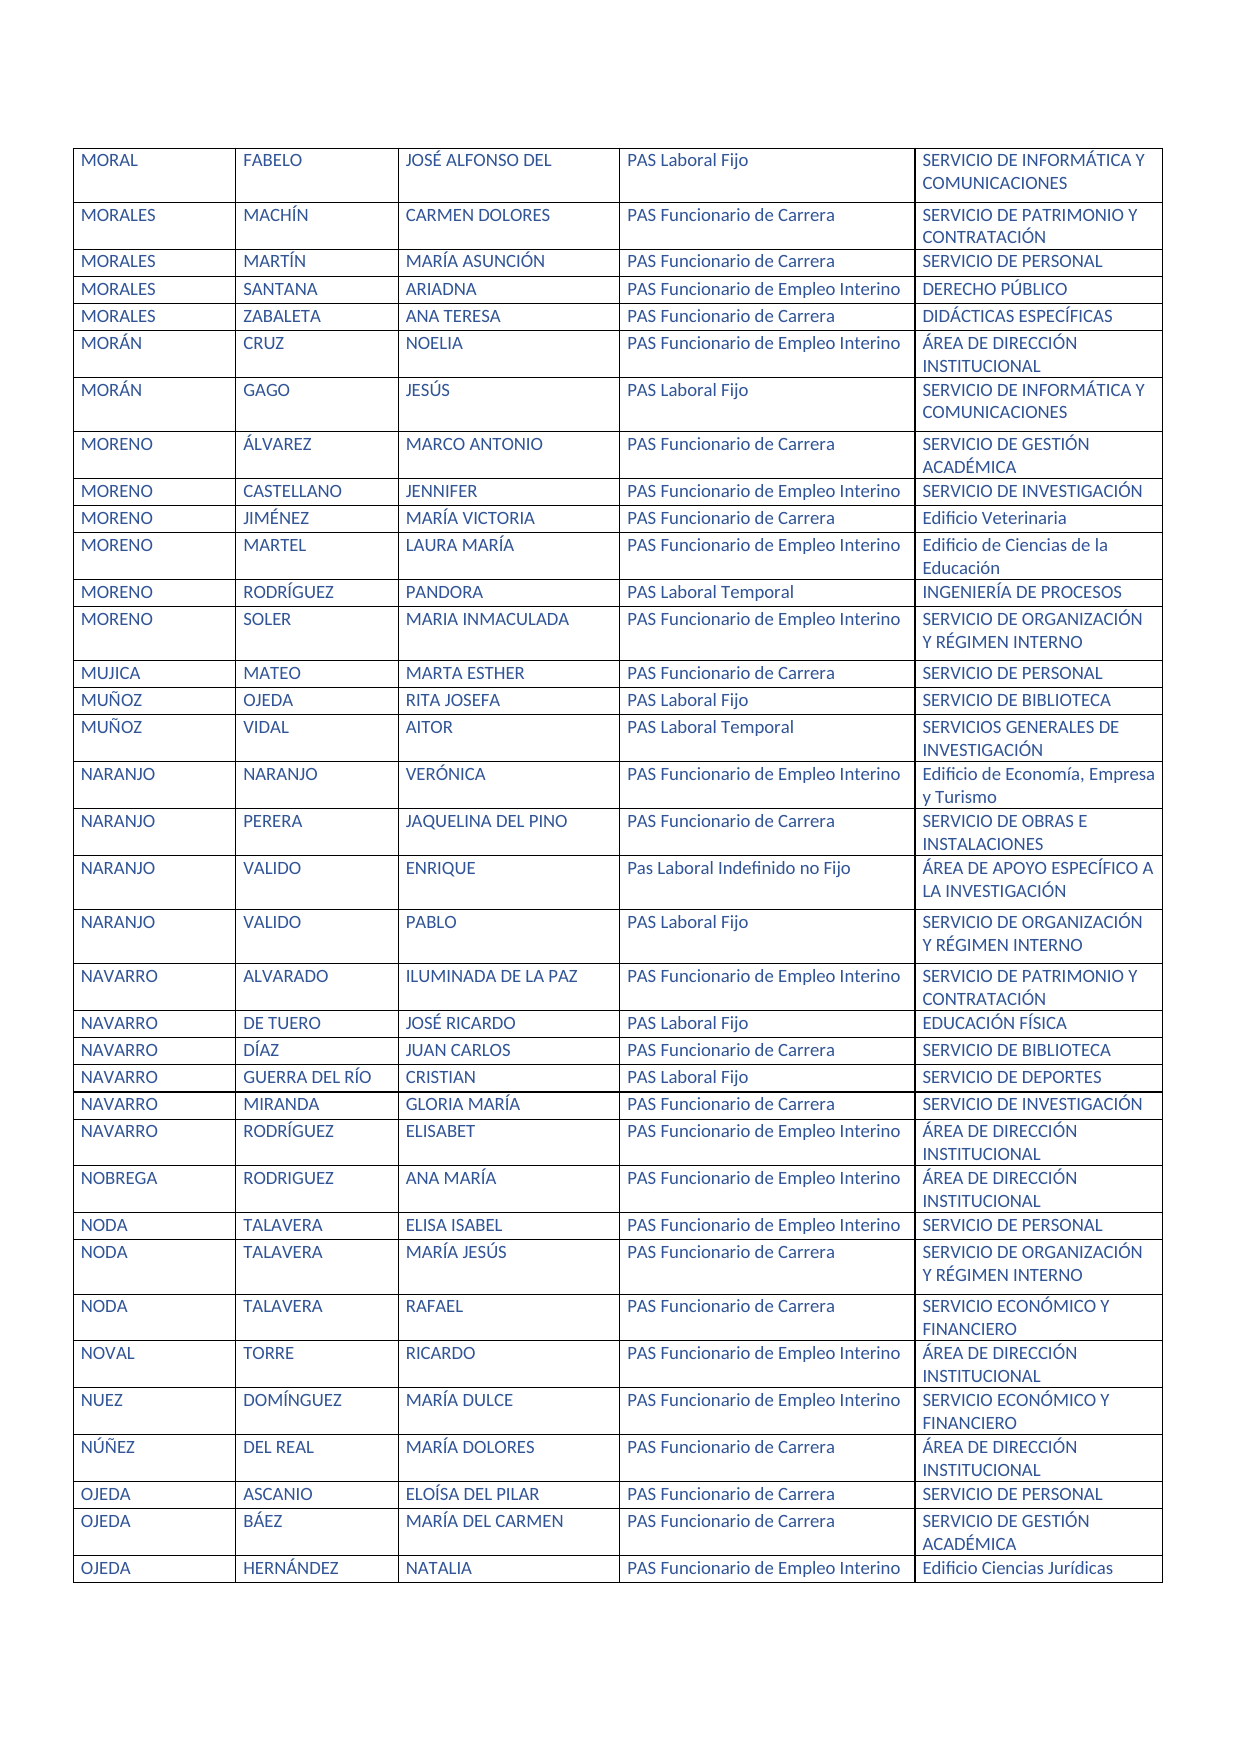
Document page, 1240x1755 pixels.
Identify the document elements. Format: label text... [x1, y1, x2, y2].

table_cell ANA MARÍA [399, 1166, 619, 1212]
table_cell EDUCACIÓN FÍSICA [916, 1011, 1162, 1037]
table_cell RICARDO [399, 1341, 619, 1387]
table_cell MORÁN [74, 331, 235, 377]
table_cell PAS Funcionario de Carrera [620, 1482, 914, 1508]
table_cell MORENO [74, 479, 235, 505]
table_cell NOELIA [399, 331, 619, 377]
table_cell OJEDA [74, 1556, 235, 1582]
table_cell CRUZ [236, 331, 398, 377]
table_cell MARÍA JESÚS [399, 1240, 619, 1293]
table_cell PAS Funcionario de Carrera [620, 203, 914, 249]
table_cell RODRIGUEZ [236, 1166, 398, 1212]
table_cell SERVICIO DE GESTIÓN ACADÉMICA [916, 432, 1162, 478]
table_cell SERVICIO DE ORGANIZACIÓN Y RÉGIMEN INTERNO [916, 1240, 1162, 1293]
table_cell PAS Funcionario de Carrera [620, 304, 914, 330]
table_cell MORÁN [74, 378, 235, 431]
table_cell JOSÉ ALFONSO DEL [399, 149, 619, 202]
table_cell MARCO ANTONIO [399, 432, 619, 478]
table_cell ASCANIO [236, 1482, 398, 1508]
table_cell PAS Funcionario de Carrera [620, 809, 914, 855]
table_cell PAS Funcionario de Empleo Interino [620, 1341, 914, 1387]
table_cell NODA [74, 1295, 235, 1340]
table_cell PAS Laboral Fijo [620, 688, 914, 714]
table_cell JIMÉNEZ [236, 506, 398, 532]
table_cell PAS Funcionario de Empleo Interino [620, 762, 914, 808]
table_cell NATALIA [399, 1556, 619, 1582]
table_cell PAS Funcionario de Carrera [620, 1435, 914, 1481]
table_cell MUJICA [74, 661, 235, 687]
table_cell MIRANDA [236, 1093, 398, 1118]
table_cell MARTEL [236, 533, 398, 579]
table_cell HERNÁNDEZ [236, 1556, 398, 1582]
table_cell GAGO [236, 378, 398, 431]
table_cell RAFAEL [399, 1295, 619, 1340]
table_cell PAS Funcionario de Empleo Interino [620, 331, 914, 377]
table_cell SERVICIO DE INVESTIGACIÓN [916, 1093, 1162, 1118]
table_cell MARÍA ASUNCIÓN [399, 250, 619, 276]
table_cell LAURA MARÍA [399, 533, 619, 579]
table_cell MORALES [74, 277, 235, 303]
table_cell DEL REAL [236, 1435, 398, 1481]
table_cell PANDORA [399, 580, 619, 606]
table_cell NAVARRO [74, 1093, 235, 1118]
table_cell TALAVERA [236, 1213, 398, 1239]
table_cell PAS Laboral Fijo [620, 910, 914, 963]
table_cell PAS Funcionario de Empleo Interino [620, 277, 914, 303]
table_cell MUÑOZ [74, 688, 235, 714]
table_cell TALAVERA [236, 1295, 398, 1340]
table_cell MARÍA DULCE [399, 1388, 619, 1434]
table_cell DOMÍNGUEZ [236, 1388, 398, 1434]
table_cell PAS Funcionario de Carrera [620, 250, 914, 276]
table_cell Pas Laboral Indefinido no Fijo [620, 856, 914, 909]
table_cell OJEDA [74, 1482, 235, 1508]
table_cell NUEZ [74, 1388, 235, 1434]
table_cell PAS Funcionario de Empleo Interino [620, 964, 914, 1010]
table_cell NARANJO [74, 809, 235, 855]
table_cell ÁREA DE DIRECCIÓN INSTITUCIONAL [916, 1120, 1162, 1165]
table_cell SERVICIO DE ORGANIZACIÓN Y RÉGIMEN INTERNO [916, 607, 1162, 660]
table_cell SERVICIO DE OBRAS E INSTALACIONES [916, 809, 1162, 855]
table_cell VALIDO [236, 910, 398, 963]
table_cell VIDAL [236, 715, 398, 761]
table_cell PAS Funcionario de Carrera [620, 661, 914, 687]
table_cell SERVICIO DE PERSONAL [916, 661, 1162, 687]
table_cell PAS Funcionario de Carrera [620, 1093, 914, 1118]
table_cell PABLO [399, 910, 619, 963]
table_cell TORRE [236, 1341, 398, 1387]
table_cell NARANJO [74, 762, 235, 808]
table_cell MARÍA VICTORIA [399, 506, 619, 532]
table_cell MORALES [74, 304, 235, 330]
table_cell CARMEN DOLORES [399, 203, 619, 249]
table_cell Edificio de Economía, Empresa y Turismo [916, 762, 1162, 808]
table_cell PAS Laboral Fijo [620, 1065, 914, 1091]
table_cell ÁREA DE APOYO ESPECÍFICO A LA INVESTIGACIÓN [916, 856, 1162, 909]
table_cell SERVICIO DE INFORMÁTICA Y COMUNICACIONES [916, 378, 1162, 431]
table_cell ELISA ISABEL [399, 1213, 619, 1239]
table_cell PERERA [236, 809, 398, 855]
table_cell RODRÍGUEZ [236, 1120, 398, 1165]
table_cell JESÚS [399, 378, 619, 431]
table_cell ANA TERESA [399, 304, 619, 330]
table_cell ÁREA DE DIRECCIÓN INSTITUCIONAL [916, 331, 1162, 377]
table_cell NAVARRO [74, 964, 235, 1010]
table_cell DERECHO PÚBLICO [916, 277, 1162, 303]
table_cell VERÓNICA [399, 762, 619, 808]
table_cell MARIA INMACULADA [399, 607, 619, 660]
table_cell SERVICIO DE GESTIÓN ACADÉMICA [916, 1509, 1162, 1555]
table_cell FABELO [236, 149, 398, 202]
table_cell PAS Funcionario de Empleo Interino [620, 1213, 914, 1239]
table_cell DE TUERO [236, 1011, 398, 1037]
table_cell ILUMINADA DE LA PAZ [399, 964, 619, 1010]
table_cell RITA JOSEFA [399, 688, 619, 714]
table_cell RODRÍGUEZ [236, 580, 398, 606]
table_cell CASTELLANO [236, 479, 398, 505]
table_cell SERVICIOS GENERALES DE INVESTIGACIÓN [916, 715, 1162, 761]
table_cell PAS Funcionario de Empleo Interino [620, 1120, 914, 1165]
table_cell NAVARRO [74, 1011, 235, 1037]
table_cell PAS Funcionario de Empleo Interino [620, 533, 914, 579]
table_cell PAS Laboral Fijo [620, 378, 914, 431]
table_cell MORALES [74, 203, 235, 249]
table_cell SERVICIO DE PATRIMONIO Y CONTRATACIÓN [916, 203, 1162, 249]
table_cell ÁREA DE DIRECCIÓN INSTITUCIONAL [916, 1341, 1162, 1387]
table_cell ENRIQUE [399, 856, 619, 909]
table_cell NODA [74, 1213, 235, 1239]
table_cell TALAVERA [236, 1240, 398, 1293]
table_cell DIDÁCTICAS ESPECÍFICAS [916, 304, 1162, 330]
table_cell MARTÍN [236, 250, 398, 276]
table_cell ELISABET [399, 1120, 619, 1165]
table_cell VALIDO [236, 856, 398, 909]
table_cell SANTANA [236, 277, 398, 303]
table_cell PAS Funcionario de Empleo Interino [620, 607, 914, 660]
table_cell NAVARRO [74, 1065, 235, 1091]
table_cell GUERRA DEL RÍO [236, 1065, 398, 1091]
table_cell MORENO [74, 506, 235, 532]
table_cell PAS Funcionario de Empleo Interino [620, 1166, 914, 1212]
table_cell OJEDA [74, 1509, 235, 1555]
table_cell SERVICIO DE PERSONAL [916, 250, 1162, 276]
table_cell SERVICIO DE INFORMÁTICA Y COMUNICACIONES [916, 149, 1162, 202]
table_cell CRISTIAN [399, 1065, 619, 1091]
table_cell MORENO [74, 607, 235, 660]
table_cell PAS Laboral Temporal [620, 715, 914, 761]
table_cell SERVICIO DE BIBLIOTECA [916, 1038, 1162, 1064]
table_cell PAS Funcionario de Carrera [620, 1038, 914, 1064]
table_cell MARÍA DEL CARMEN [399, 1509, 619, 1555]
table_cell PAS Funcionario de Empleo Interino [620, 1556, 914, 1582]
table_cell NARANJO [74, 910, 235, 963]
table_cell PAS Funcionario de Carrera [620, 1509, 914, 1555]
table_cell MARÍA DOLORES [399, 1435, 619, 1481]
table_cell PAS Laboral Fijo [620, 149, 914, 202]
table_cell Edificio Ciencias Jurídicas [916, 1556, 1162, 1582]
table_cell SERVICIO DE PERSONAL [916, 1482, 1162, 1508]
table_cell SERVICIO DE PERSONAL [916, 1213, 1162, 1239]
table_cell NÚÑEZ [74, 1435, 235, 1481]
table_cell MORENO [74, 580, 235, 606]
table_cell ELOÍSA DEL PILAR [399, 1482, 619, 1508]
table_cell AITOR [399, 715, 619, 761]
table_cell ARIADNA [399, 277, 619, 303]
table_cell PAS Funcionario de Carrera [620, 432, 914, 478]
table_cell ÁREA DE DIRECCIÓN INSTITUCIONAL [916, 1166, 1162, 1212]
table_cell SERVICIO DE INVESTIGACIÓN [916, 479, 1162, 505]
table_cell PAS Funcionario de Carrera [620, 506, 914, 532]
table_cell MARTA ESTHER [399, 661, 619, 687]
table_cell ALVARADO [236, 964, 398, 1010]
table_cell ÁREA DE DIRECCIÓN INSTITUCIONAL [916, 1435, 1162, 1481]
table_cell NAVARRO [74, 1038, 235, 1064]
table_cell ZABALETA [236, 304, 398, 330]
table_cell PAS Laboral Fijo [620, 1011, 914, 1037]
table_cell JOSÉ RICARDO [399, 1011, 619, 1037]
table_cell MORENO [74, 432, 235, 478]
table_cell DÍAZ [236, 1038, 398, 1064]
table_cell SERVICIO ECONÓMICO Y FINANCIERO [916, 1388, 1162, 1434]
table_cell MACHÍN [236, 203, 398, 249]
table_cell SERVICIO DE ORGANIZACIÓN Y RÉGIMEN INTERNO [916, 910, 1162, 963]
table_cell OJEDA [236, 688, 398, 714]
table_cell PAS Laboral Temporal [620, 580, 914, 606]
table_cell MORALES [74, 250, 235, 276]
table_cell NARANJO [236, 762, 398, 808]
table_cell PAS Funcionario de Empleo Interino [620, 479, 914, 505]
table_cell BÁEZ [236, 1509, 398, 1555]
table_cell GLORIA MARÍA [399, 1093, 619, 1118]
table_cell SERVICIO ECONÓMICO Y FINANCIERO [916, 1295, 1162, 1340]
table_cell PAS Funcionario de Carrera [620, 1240, 914, 1293]
table_cell NODA [74, 1240, 235, 1293]
table_cell SERVICIO DE BIBLIOTECA [916, 688, 1162, 714]
table_cell Edificio de Ciencias de la Educación [916, 533, 1162, 579]
table_cell JAQUELINA DEL PINO [399, 809, 619, 855]
table_cell PAS Funcionario de Carrera [620, 1295, 914, 1340]
table_cell INGENIERÍA DE PROCESOS [916, 580, 1162, 606]
table_cell SOLER [236, 607, 398, 660]
table_cell MORAL [74, 149, 235, 202]
table_cell SERVICIO DE DEPORTES [916, 1065, 1162, 1091]
table_cell JUAN CARLOS [399, 1038, 619, 1064]
table_cell NARANJO [74, 856, 235, 909]
table_cell NOVAL [74, 1341, 235, 1387]
table_cell ÁLVAREZ [236, 432, 398, 478]
table_cell MUÑOZ [74, 715, 235, 761]
table_cell JENNIFER [399, 479, 619, 505]
table_cell NAVARRO [74, 1120, 235, 1165]
table_cell Edificio Veterinaria [916, 506, 1162, 532]
table_cell MATEO [236, 661, 398, 687]
table_cell NOBREGA [74, 1166, 235, 1212]
table_cell PAS Funcionario de Empleo Interino [620, 1388, 914, 1434]
table_cell MORENO [74, 533, 235, 579]
table_cell SERVICIO DE PATRIMONIO Y CONTRATACIÓN [916, 964, 1162, 1010]
